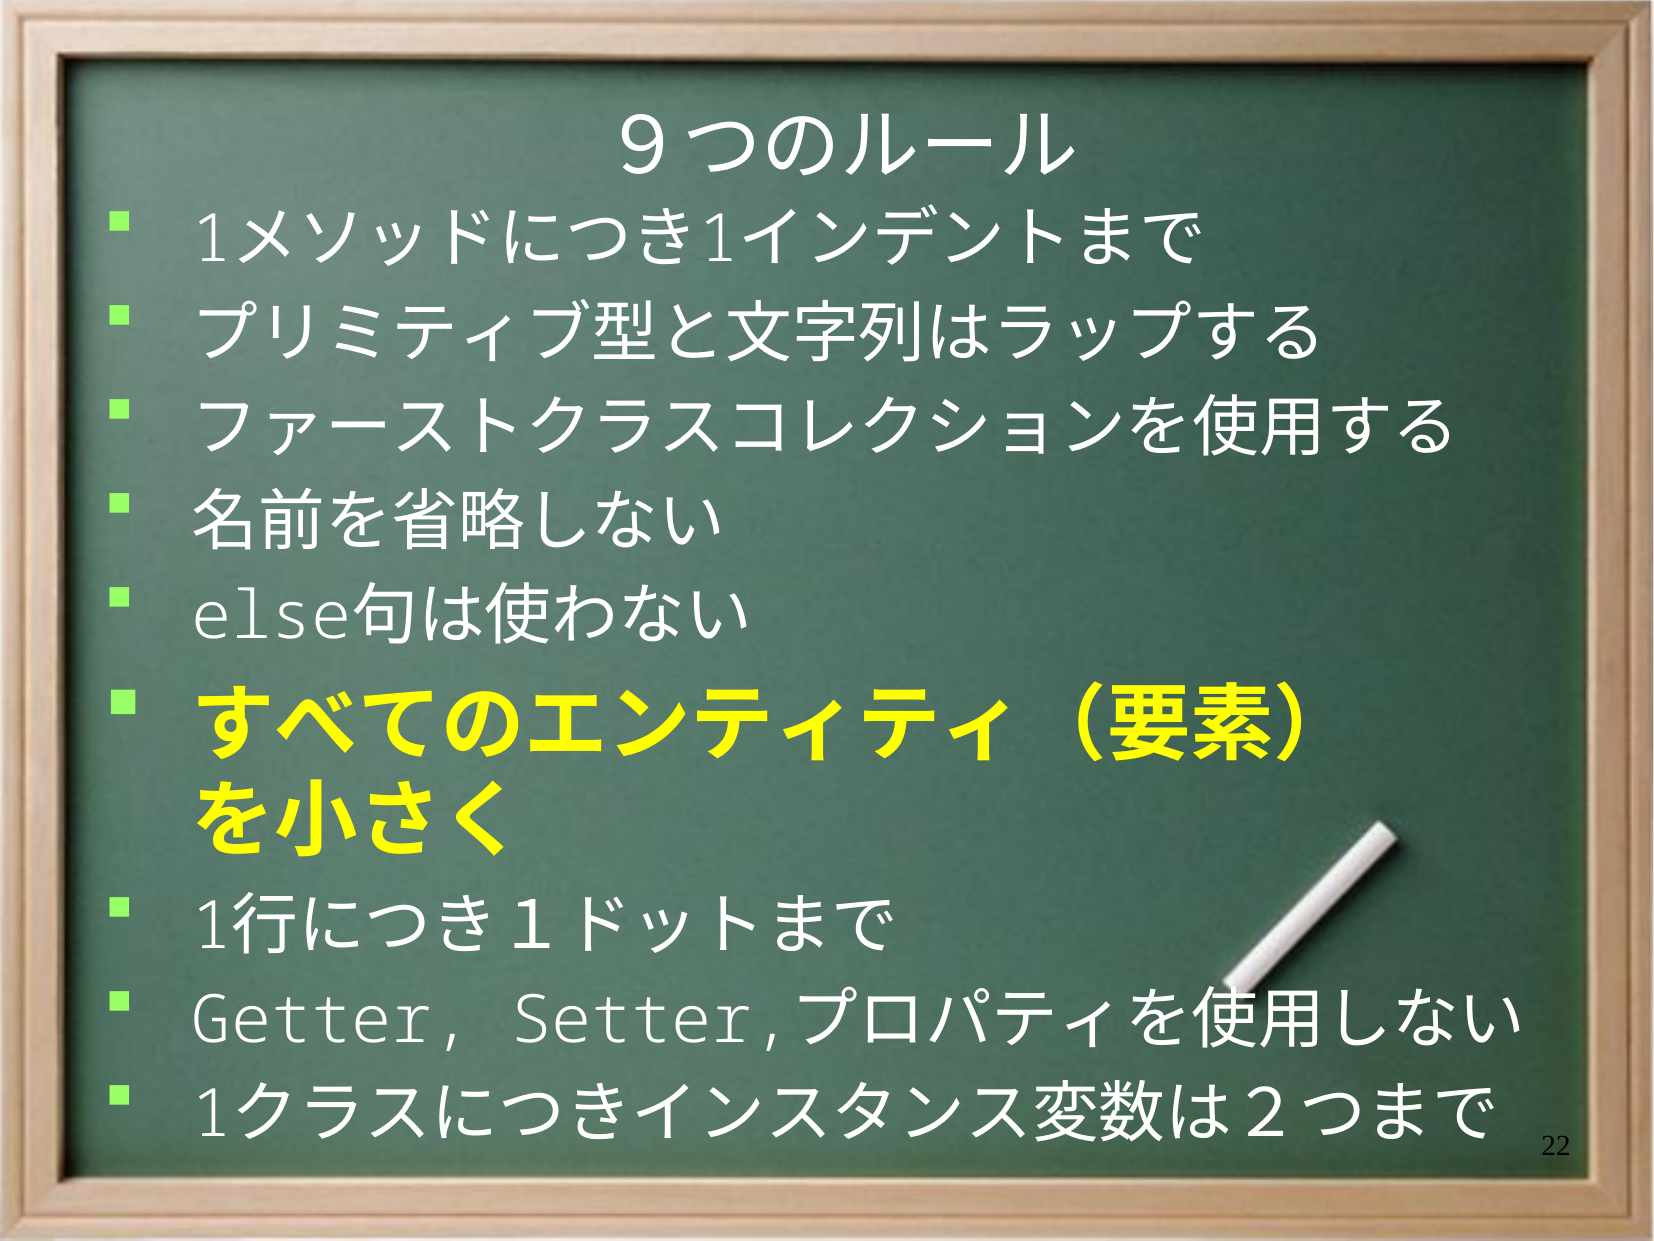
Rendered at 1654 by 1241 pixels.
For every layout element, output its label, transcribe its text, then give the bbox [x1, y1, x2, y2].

list 1メソッドにつき1インデントまで プリミティブ型と文字列はラップする ファーストクラスコレクションを使用する 名前を省略しない else句は使わない すべてのエンティティ（要素） を小さく 1行につき１ドットまで Getter, Setter,プロパティを使用しない 1クラスにつきインスタンス変数は２つまで [89, 207, 1570, 1209]
title ９つのルール [82, 71, 1599, 207]
picture [0, 0, 1654, 1241]
